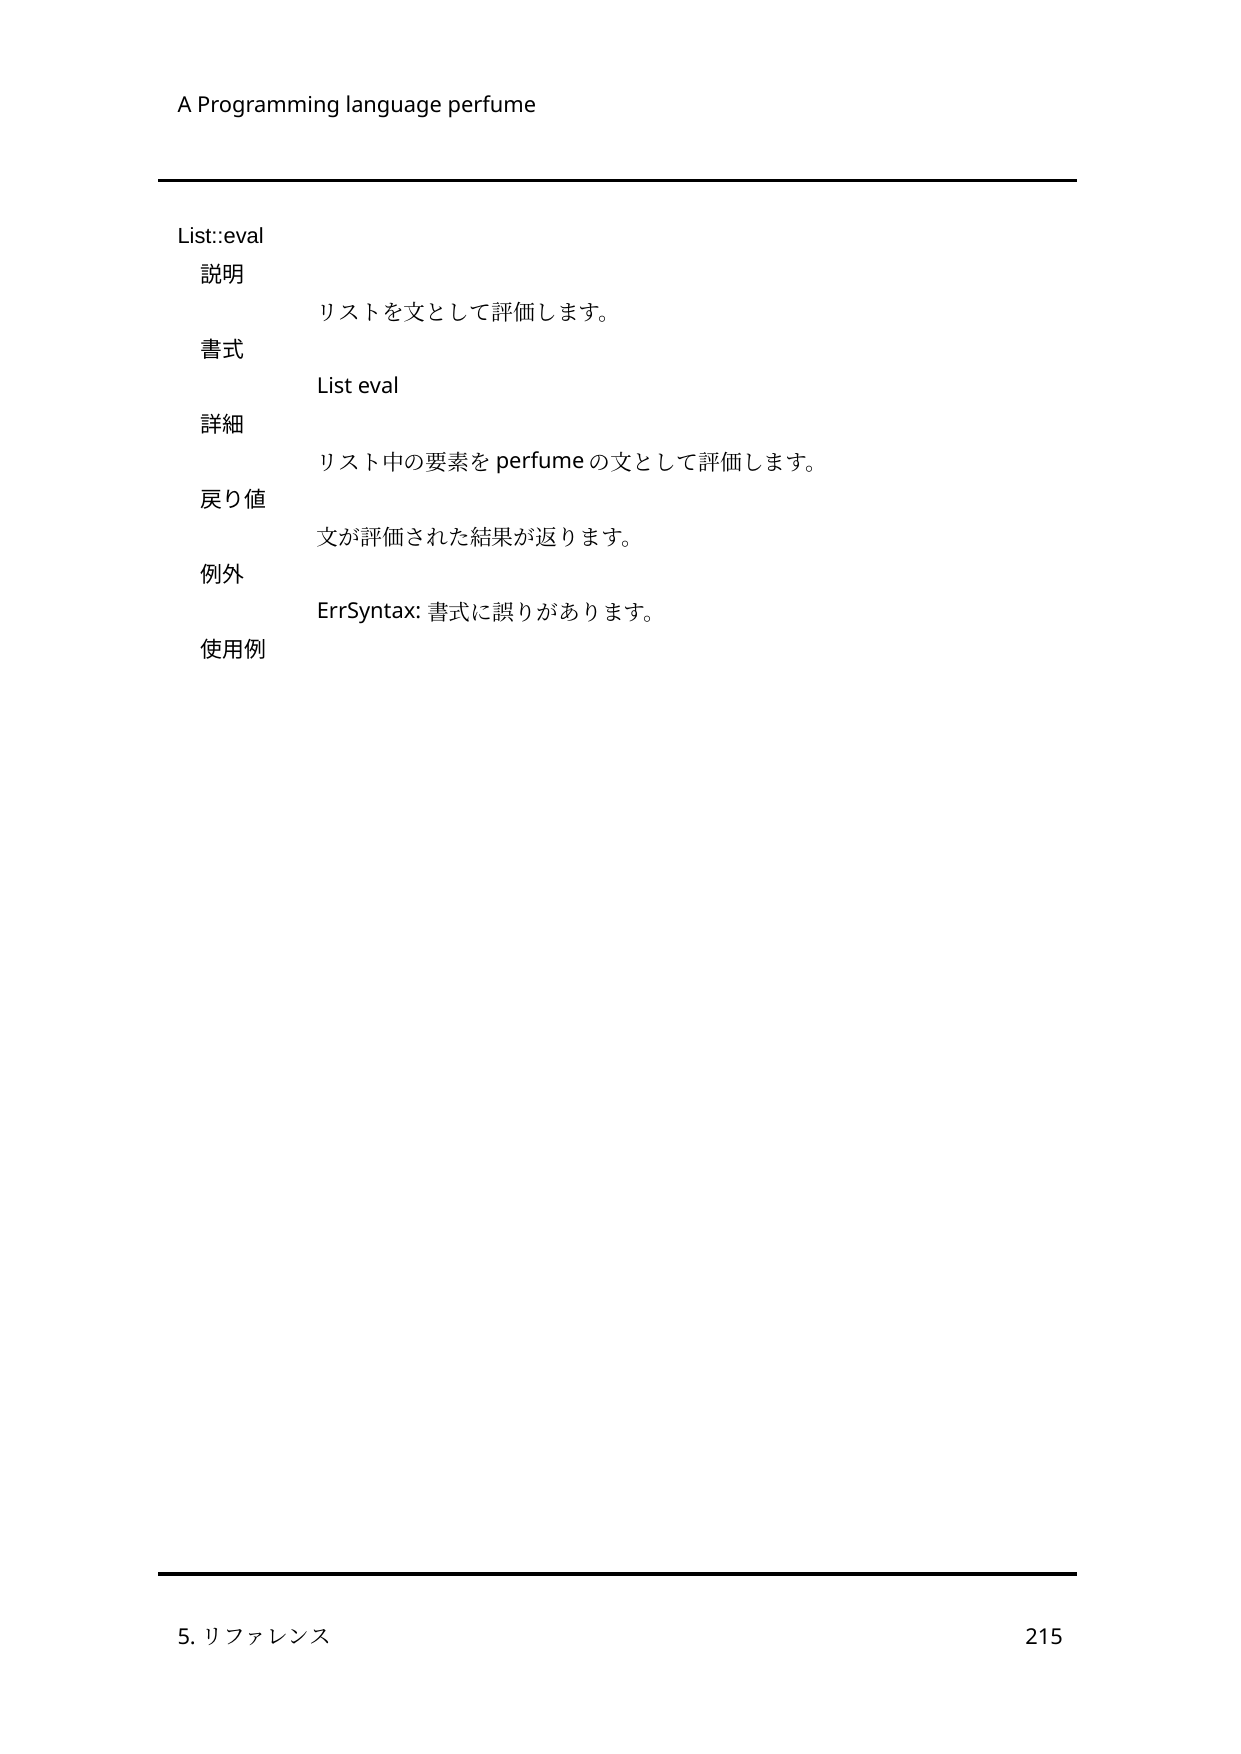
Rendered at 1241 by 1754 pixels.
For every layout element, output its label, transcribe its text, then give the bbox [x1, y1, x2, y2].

table_cell ErrSyntax: 書式に誤りがあります。 [317, 554, 1063, 629]
table_cell 文が評価された結果が返ります。 [317, 479, 1063, 554]
table_header 説明 [200, 254, 317, 329]
table_cell [317, 629, 1063, 704]
subtitle List::eval [177, 217, 1063, 254]
table_cell 使用例 [200, 629, 317, 704]
table_header リストを文として評価します。 [317, 254, 1063, 329]
table_cell List eval [317, 329, 1063, 404]
table_cell 書式 [200, 329, 317, 404]
table_cell 戻り値 [200, 479, 317, 554]
table_cell 例外 [200, 554, 317, 629]
table_cell 詳細 [200, 404, 317, 479]
table_cell リスト中の要素をperfumeの文として評価します。 [317, 404, 1063, 479]
